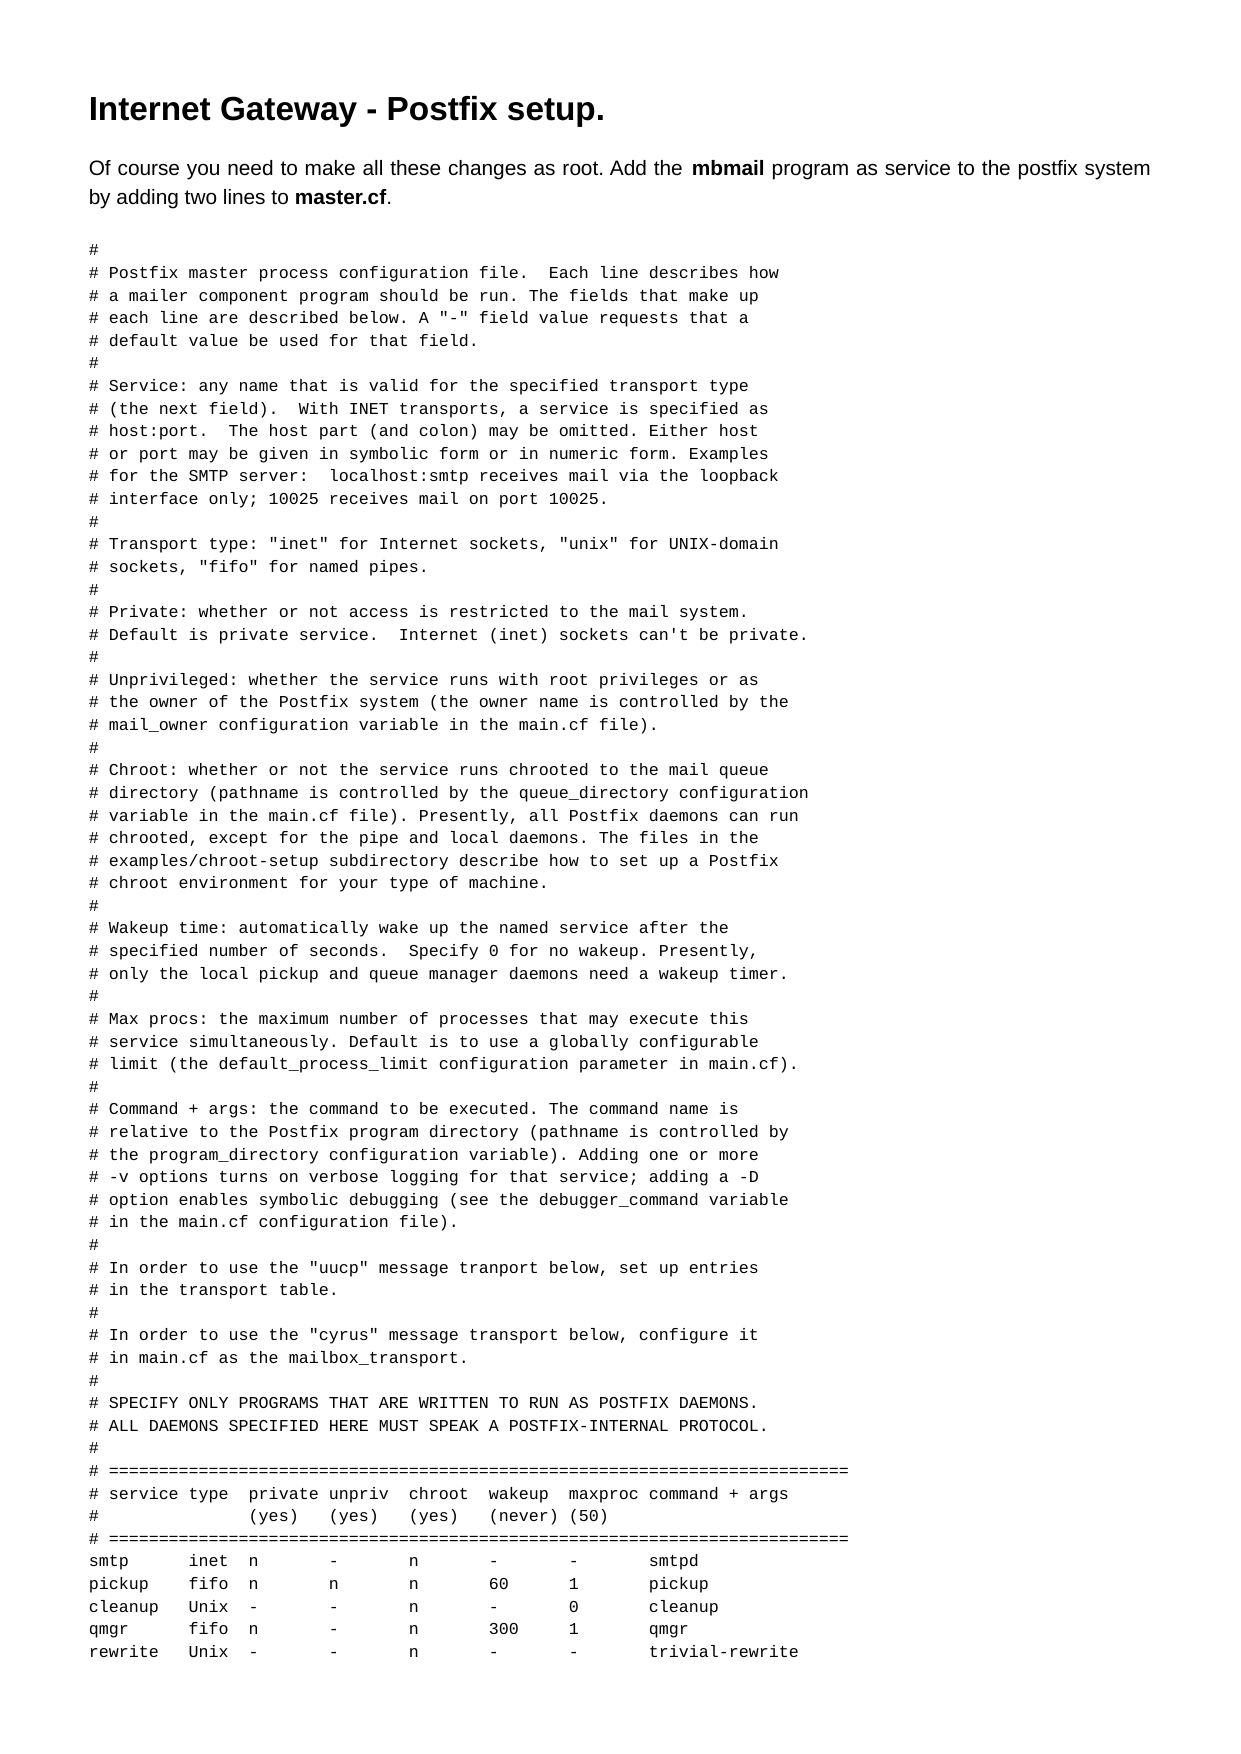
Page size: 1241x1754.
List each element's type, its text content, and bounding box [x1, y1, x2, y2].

text # in main.cf as the mailbox_transport. [88, 1349, 1152, 1368]
text qmgr fifo n - n 300 1 qmgr [88, 1621, 1152, 1640]
text # specified number of seconds. Specify 0 for no wakeup. Presently, [88, 943, 1152, 962]
text # variable in the main.cf file). Presently, all Postfix daemons can run [88, 807, 1152, 826]
text # -v options turns on verbose logging for that service; adding a -D [88, 1169, 1152, 1188]
text # [88, 649, 1152, 668]
text # [88, 242, 1152, 261]
text # In order to use the "uucp" message tranport below, set up entries [88, 1259, 1152, 1278]
text # in the main.cf configuration file). [88, 1214, 1152, 1233]
text # [88, 739, 1152, 758]
text # Chroot: whether or not the service runs chrooted to the mail queue [88, 762, 1152, 781]
text # the program_directory configuration variable). Adding one or more [88, 1146, 1152, 1165]
subtitle Internet Gateway - Postfix setup. [88, 88, 1152, 127]
text # directory (pathname is controlled by the queue_directory configuration [88, 784, 1152, 803]
text # only the local pickup and queue manager daemons need a wakeup timer. [88, 965, 1152, 984]
text # chroot environment for your type of machine. [88, 875, 1152, 894]
text # Unprivileged: whether the service runs with root privileges or as [88, 671, 1152, 690]
text # Transport type: "inet" for Internet sockets, "unix" for UNIX-domain [88, 536, 1152, 555]
text # ALL DAEMONS SPECIFIED HERE MUST SPEAK A POSTFIX-INTERNAL PROTOCOL. [88, 1417, 1152, 1436]
text # [88, 1078, 1152, 1097]
text # option enables symbolic debugging (see the debugger_command variable [88, 1191, 1152, 1210]
text # [88, 1237, 1152, 1255]
text # service type private unpriv chroot wakeup maxproc command + args [88, 1485, 1152, 1504]
text # Wakeup time: automatically wake up the named service after the [88, 920, 1152, 939]
text # mail_owner configuration variable in the main.cf file). [88, 717, 1152, 736]
text # SPECIFY ONLY PROGRAMS THAT ARE WRITTEN TO RUN AS POSTFIX DAEMONS. [88, 1395, 1152, 1414]
text # a mailer component program should be run. The fields that make up [88, 287, 1152, 306]
text # ========================================================================== [88, 1463, 1152, 1481]
text # Command + args: the command to be executed. The command name is [88, 1101, 1152, 1120]
text # chrooted, except for the pipe and local daemons. The files in the [88, 830, 1152, 848]
text pickup fifo n n n 60 1 pickup [88, 1576, 1152, 1594]
text # [88, 897, 1152, 916]
text # [88, 1440, 1152, 1459]
text # [88, 988, 1152, 1007]
text # each line are described below. A "-" field value requests that a [88, 310, 1152, 329]
text # (yes) (yes) (yes) (never) (50) [88, 1508, 1152, 1527]
text # examples/chroot-setup subdirectory describe how to set up a Postfix [88, 852, 1152, 871]
text # Private: whether or not access is restricted to the mail system. [88, 604, 1152, 622]
text # Default is private service. Internet (inet) sockets can't be private. [88, 626, 1152, 645]
text # relative to the Postfix program directory (pathname is controlled by [88, 1123, 1152, 1142]
text smtp inet n - n - - smtpd [88, 1553, 1152, 1572]
text # Max procs: the maximum number of processes that may execute this [88, 1011, 1152, 1029]
text # or port may be given in symbolic form or in numeric form. Examples [88, 445, 1152, 464]
text # the owner of the Postfix system (the owner name is controlled by the [88, 694, 1152, 713]
text # [88, 1304, 1152, 1323]
text # sockets, "fifo" for named pipes. [88, 558, 1152, 577]
text # (the next field). With INET transports, a service is specified as [88, 400, 1152, 419]
text # interface only; 10025 receives mail on port 10025. [88, 491, 1152, 509]
text # host:port. The host part (and colon) may be omitted. Either host [88, 423, 1152, 442]
text cleanup Unix - - n - 0 cleanup [88, 1598, 1152, 1617]
text # [88, 1372, 1152, 1391]
text # In order to use the "cyrus" message transport below, configure it [88, 1327, 1152, 1346]
text # Service: any name that is valid for the specified transport type [88, 378, 1152, 396]
text # in the transport table. [88, 1282, 1152, 1301]
text Of course you need to make all these changes as root. Add the mbmail program as service to the postfix system by adding two lines to master.cf. [88, 156, 1152, 208]
text # [88, 513, 1152, 532]
text # default value be used for that field. [88, 332, 1152, 351]
text # [88, 581, 1152, 600]
text # [88, 355, 1152, 374]
text # service simultaneously. Default is to use a globally configurable [88, 1033, 1152, 1052]
text # ========================================================================== [88, 1530, 1152, 1549]
text rewrite Unix - - n - - trivial-rewrite [88, 1643, 1152, 1662]
text # for the SMTP server: localhost:smtp receives mail via the loopback [88, 468, 1152, 487]
text # Postfix master process configuration file. Each line describes how [88, 264, 1152, 283]
text # limit (the default_process_limit configuration parameter in main.cf). [88, 1056, 1152, 1074]
